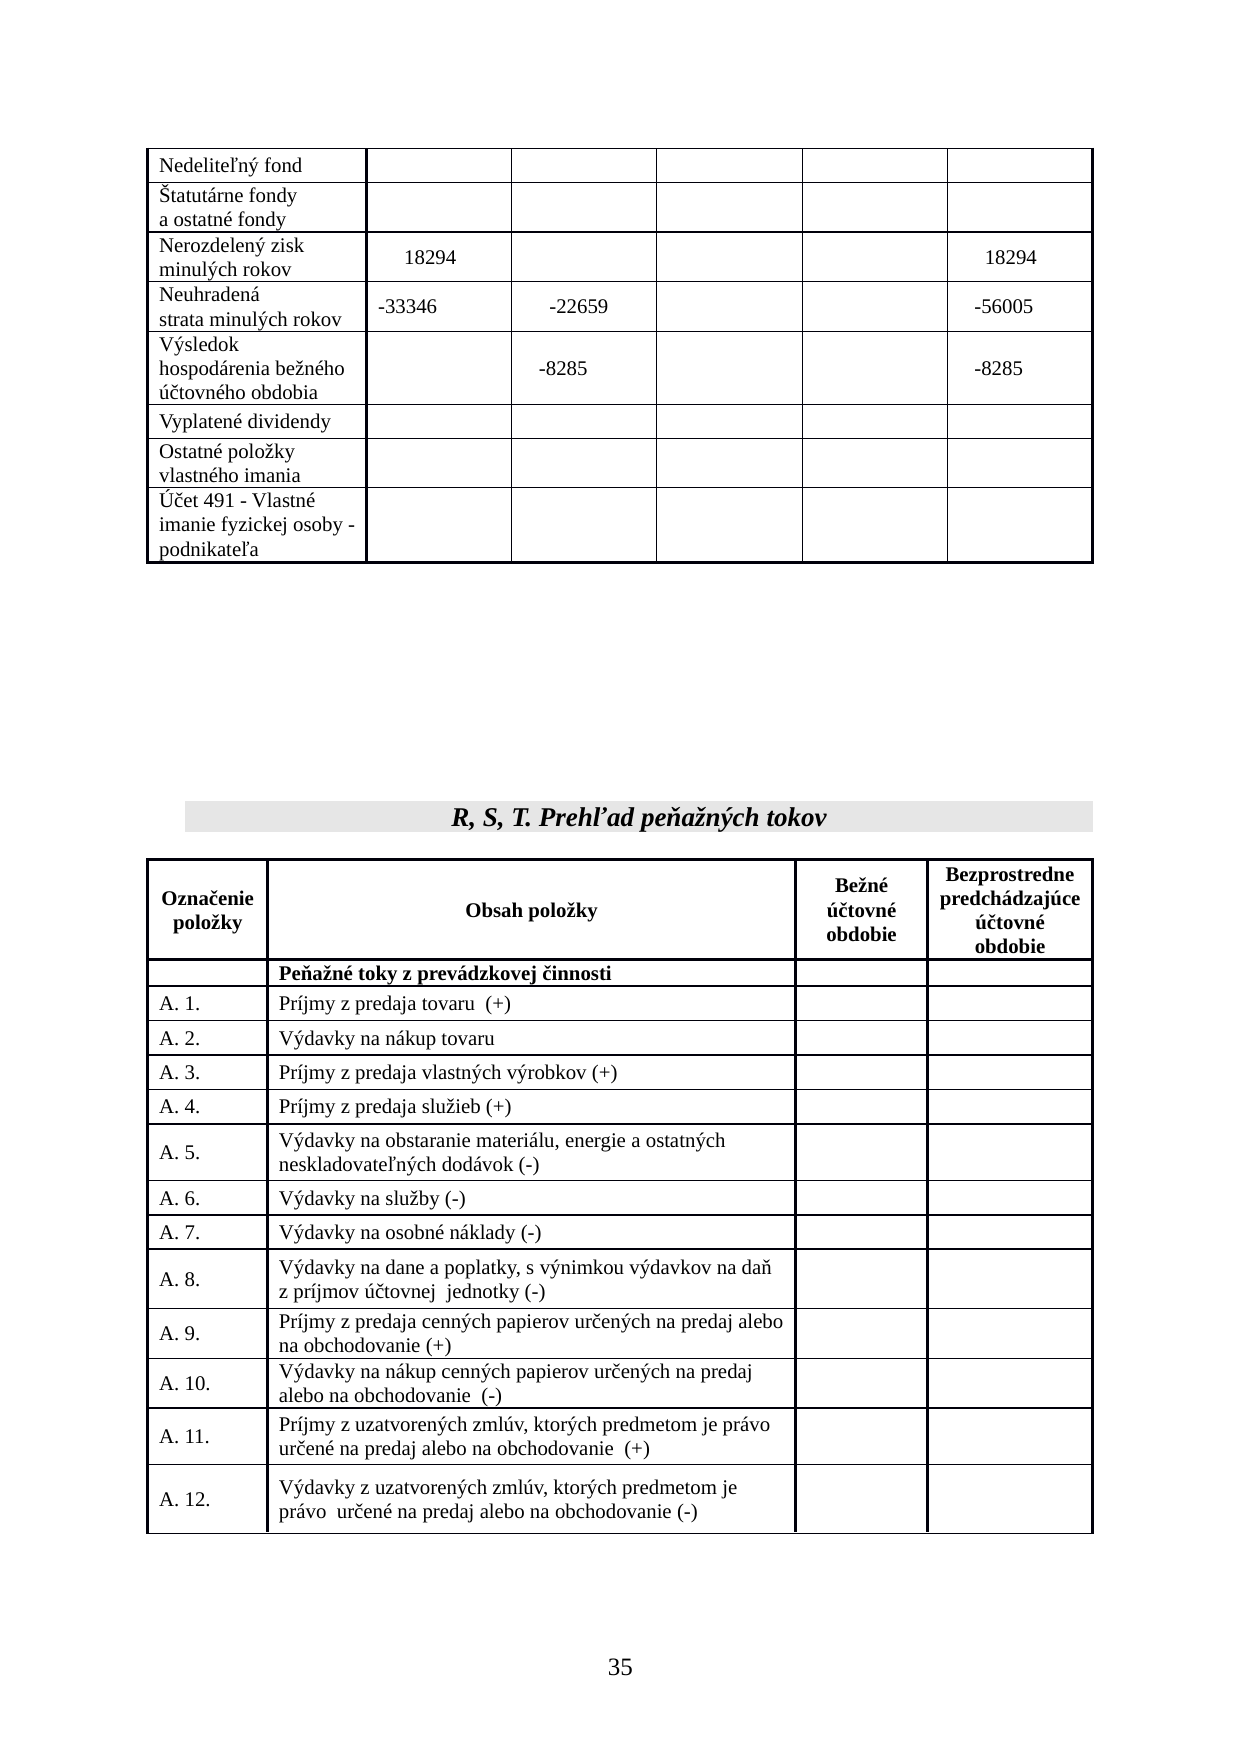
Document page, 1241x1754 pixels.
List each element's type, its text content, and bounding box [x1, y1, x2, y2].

table_cell [797, 1359, 926, 1407]
table_cell [803, 183, 947, 231]
table_cell Neuhradená strata minulých rokov [149, 282, 365, 331]
table_cell A. 6. [149, 1181, 266, 1214]
table_cell [657, 488, 802, 561]
table_cell [803, 488, 947, 561]
table_cell Výdavky z uzatvorených zmlúv, ktorých predmetom je právo určené na predaj alebo na obchodovanie (-) [269, 1465, 794, 1532]
table_cell A. 7. [149, 1216, 266, 1248]
table_cell [797, 1309, 926, 1357]
table_cell [797, 1090, 926, 1123]
table_cell 18294 [368, 233, 511, 281]
table_cell [929, 961, 1091, 985]
table_cell A. 9. [149, 1309, 266, 1357]
table_cell [929, 1125, 1091, 1179]
table_cell Príjmy z predaja služieb (+) [269, 1090, 794, 1123]
table_cell [929, 1021, 1091, 1054]
table_cell [657, 233, 802, 281]
table_cell A. 5. [149, 1125, 266, 1179]
table_cell [368, 439, 511, 487]
table_cell [512, 439, 656, 487]
table_cell Výsledok hospodárenia bežného účtovného obdobia [149, 332, 365, 404]
table_cell Výdavky na osobné náklady (-) [269, 1216, 794, 1248]
text R, S, T. Prehľad peňažných tokov [185, 801, 1093, 832]
table_cell [929, 1309, 1091, 1357]
table_cell 18294 [948, 233, 1091, 281]
table_cell [803, 282, 947, 331]
table_cell [657, 149, 802, 182]
table_cell A. 8. [149, 1250, 266, 1308]
table_cell [368, 488, 511, 561]
table_cell A. 10. [149, 1359, 266, 1407]
table_cell Štatutárne fondy a ostatné fondy [149, 183, 365, 231]
table_cell Výdavky na obstaranie materiálu, energie a ostatných neskladovateľných dodávok (-) [269, 1125, 794, 1179]
table_cell Účet 491 - Vlastné imanie fyzickej osoby - podnikateľa [149, 488, 365, 561]
table_cell [797, 961, 926, 985]
table_cell A. 11. [149, 1409, 266, 1464]
table_cell [929, 1090, 1091, 1123]
table_cell Peňažné toky z prevádzkovej činnosti [269, 961, 794, 985]
table_cell [797, 1216, 926, 1248]
table_cell [512, 183, 656, 231]
table_cell [512, 488, 656, 561]
table_cell A. 4. [149, 1090, 266, 1123]
table_cell [929, 1409, 1091, 1464]
table_cell Príjmy z uzatvorených zmlúv, ktorých predmetom je právo určené na predaj alebo na obchodovanie (+) [269, 1409, 794, 1464]
table_cell [368, 405, 511, 438]
table_cell -8285 [948, 332, 1091, 404]
table_cell [657, 183, 802, 231]
table_cell [797, 1181, 926, 1214]
table_cell Príjmy z predaja vlastných výrobkov (+) [269, 1056, 794, 1088]
table_cell Výdavky na dane a poplatky, s výnimkou výdavkov na daň z príjmov účtovnej jednotky (-) [269, 1250, 794, 1308]
table_cell Výdavky na nákup cenných papierov určených na predaj alebo na obchodovanie (-) [269, 1359, 794, 1407]
table_cell -22659 [512, 282, 656, 331]
table_cell [368, 183, 511, 231]
table_cell [657, 282, 802, 331]
table_cell [797, 1021, 926, 1054]
table_cell [948, 183, 1091, 231]
table_cell [368, 332, 511, 404]
table_header Označenie položky [149, 861, 266, 958]
table_cell [948, 405, 1091, 438]
table_cell [929, 1250, 1091, 1308]
table_cell -33346 [368, 282, 511, 331]
table_cell -8285 [512, 332, 656, 404]
table_cell [929, 1056, 1091, 1088]
table_header Obsah položky [269, 861, 794, 958]
table_cell [948, 488, 1091, 561]
table_cell [948, 439, 1091, 487]
table_cell [657, 439, 802, 487]
table_cell A. 3. [149, 1056, 266, 1088]
table_cell [797, 1250, 926, 1308]
table_cell Výdavky na nákup tovaru [269, 1021, 794, 1054]
table_cell A. 1. [149, 987, 266, 1020]
table_cell [803, 439, 947, 487]
table_cell [803, 149, 947, 182]
table_cell [149, 961, 266, 985]
table_cell [797, 1056, 926, 1088]
table_cell [929, 1216, 1091, 1248]
table_cell [929, 1465, 1091, 1532]
table_cell [803, 332, 947, 404]
table_cell [929, 987, 1091, 1020]
table_cell Vyplatené dividendy [149, 405, 365, 438]
table_cell Výdavky na služby (-) [269, 1181, 794, 1214]
table_cell [929, 1359, 1091, 1407]
table_cell [512, 233, 656, 281]
table_cell [797, 987, 926, 1020]
table_cell -56005 [948, 282, 1091, 331]
table_cell Ostatné položky vlastného imania [149, 439, 365, 487]
table_cell [512, 405, 656, 438]
table_header Bežné účtovné obdobie [797, 861, 926, 958]
table_header Bezprostredne predchádzajúce účtovné obdobie [929, 861, 1091, 958]
table_cell [948, 149, 1091, 182]
table_cell [803, 405, 947, 438]
table_cell Nerozdelený zisk minulých rokov [149, 233, 365, 281]
table_cell [657, 332, 802, 404]
table_cell A. 12. [149, 1465, 266, 1532]
table_cell Nedeliteľný fond [149, 149, 365, 182]
table_cell [512, 149, 656, 182]
table_cell [797, 1465, 926, 1532]
table_cell Príjmy z predaja cenných papierov určených na predaj alebo na obchodovanie (+) [269, 1309, 794, 1357]
table_cell [803, 233, 947, 281]
table_cell [657, 405, 802, 438]
table_cell [797, 1409, 926, 1464]
table_cell Príjmy z predaja tovaru (+) [269, 987, 794, 1020]
table_cell [368, 149, 511, 182]
table_cell [929, 1181, 1091, 1214]
table_cell A. 2. [149, 1021, 266, 1054]
table_cell [797, 1125, 926, 1179]
